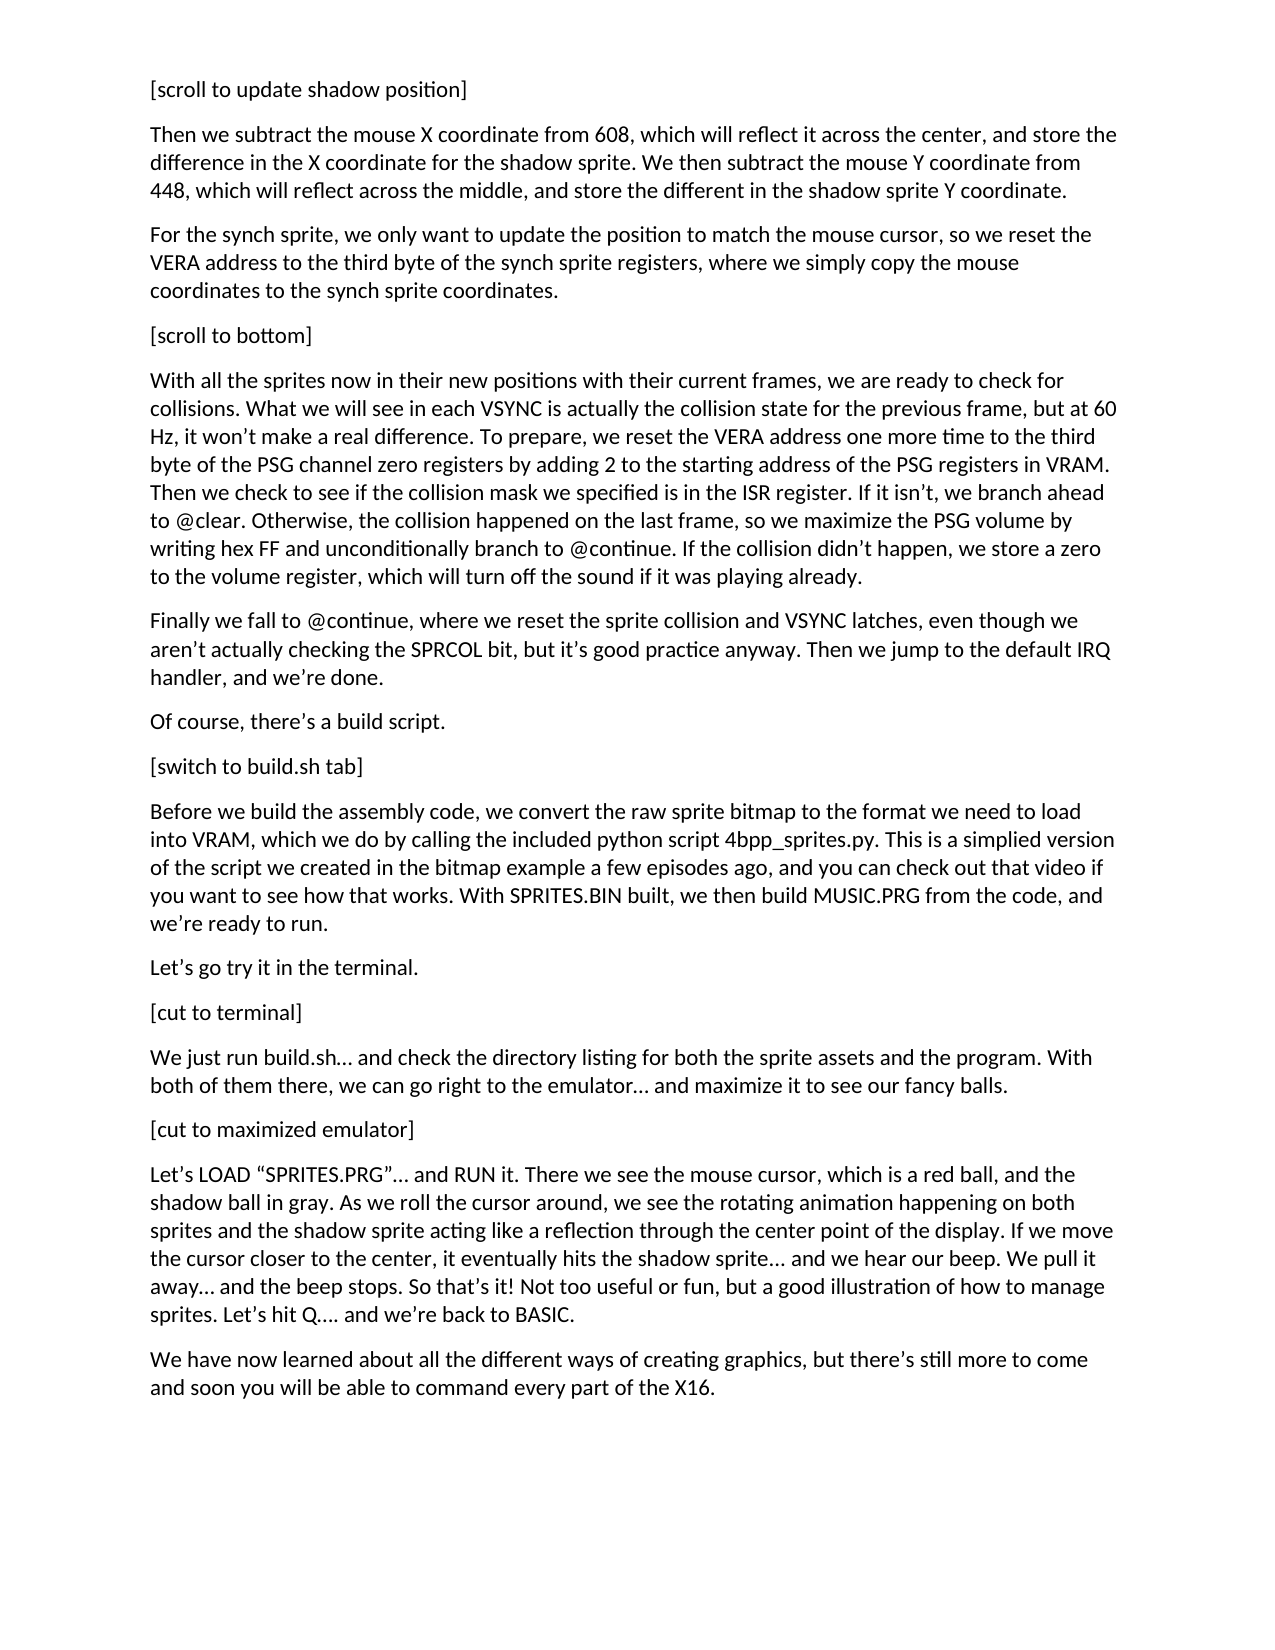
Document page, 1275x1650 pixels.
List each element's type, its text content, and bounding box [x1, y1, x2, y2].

text [switch to build.sh tab] [150, 752, 1125, 780]
text [cut to terminal] [150, 998, 1125, 1026]
text [scroll to update shadow position] [150, 75, 1125, 103]
text Then we subtract the mouse X coordinate from 608, which will reflect it across the center, and store the difference in the X coordinate for the shadow sprite. We then subtract the mouse Y coordinate from 448, which will reflect across the middle, and store the different in the shadow sprite Y coordinate. [150, 120, 1125, 204]
text We just run build.sh… and check the directory listing for both the sprite assets and the program. With both of them there, we can go right to the emulator… and maximize it to see our fancy balls. [150, 1043, 1125, 1099]
text [scroll to bottom] [150, 321, 1125, 349]
text Of course, there’s a build script. [150, 707, 1125, 735]
text Finally we fall to @continue, where we reset the sprite collision and VSYNC latches, even though we aren’t actually checking the SPRCOL bit, but it’s good practice anyway. Then we jump to the default IRQ handler, and we’re done. [150, 607, 1125, 691]
text Before we build the assembly code, we convert the raw sprite bitmap to the format we need to load into VRAM, which we do by calling the included python script 4bpp_sprites.py. This is a simplied version of the script we created in the bitmap example a few episodes ago, and you can check out that video if you want to see how that works. With SPRITES.BIN built, we then build MUSIC.PRG from the code, and we’re ready to run. [150, 797, 1125, 937]
text Let’s go try it in the terminal. [150, 953, 1125, 982]
text We have now learned about all the different ways of creating graphics, but there’s still more to come and soon you will be able to command every part of the X16. [150, 1345, 1125, 1401]
text For the synch sprite, we only want to update the position to match the mouse cursor, so we reset the VERA address to the third byte of the synch sprite registers, where we simply copy the mouse coordinates to the synch sprite coordinates. [150, 220, 1125, 304]
text With all the sprites now in their new positions with their current frames, we are ready to check for collisions. What we will see in each VSYNC is actually the collision state for the previous frame, but at 60 Hz, it won’t make a real difference. To prepare, we reset the VERA address one more time to the third byte of the PSG channel zero registers by adding 2 to the starting address of the PSG registers in VRAM. Then we check to see if the collision mask we specified is in the ISR register. If it isn’t, we branch ahead to @clear. Otherwise, the collision happened on the last frame, so we maximize the PSG volume by writing hex FF and unconditionally branch to @continue. If the collision didn’t happen, we store a zero to the volume register, which will turn off the sound if it was playing already. [150, 366, 1125, 590]
text Let’s LOAD “SPRITES.PRG”… and RUN it. There we see the mouse cursor, which is a red ball, and the shadow ball in gray. As we roll the cursor around, we see the rotating animation happening on both sprites and the shadow sprite acting like a reflection through the center point of the display. If we move the cursor closer to the center, it eventually hits the shadow sprite... and we hear our beep. We pull it away… and the beep stops. So that’s it! Not too useful or fun, but a good illustration of how to manage sprites. Let’s hit Q…. and we’re back to BASIC. [150, 1160, 1125, 1328]
text [cut to maximized emulator] [150, 1116, 1125, 1144]
